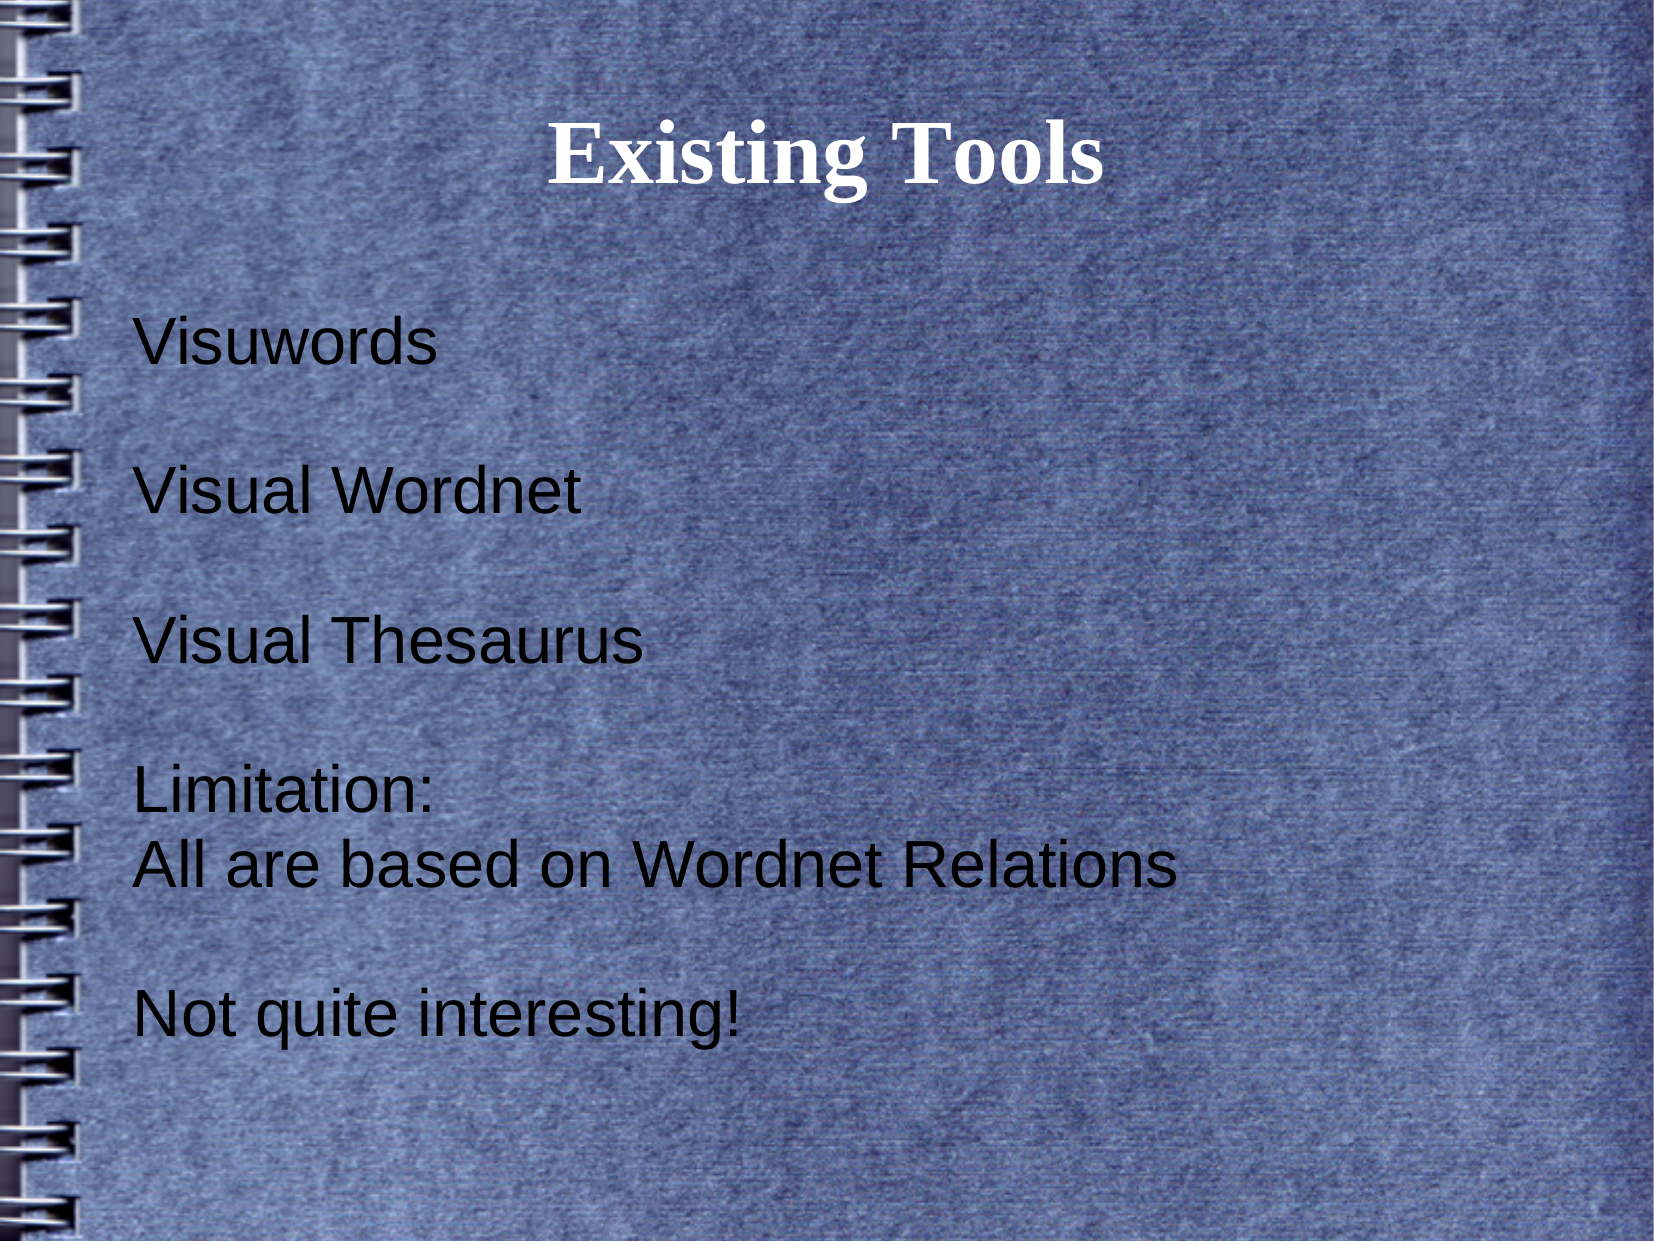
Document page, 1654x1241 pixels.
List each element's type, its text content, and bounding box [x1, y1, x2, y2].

picture [0, 0, 1654, 1241]
title Existing Tools [82, 56, 1571, 250]
text_box Visuwords Visual Wordnet Visual Thesaurus Limitation: All are based on Wordnet Relations Not quite interesting! [118, 296, 1536, 1079]
